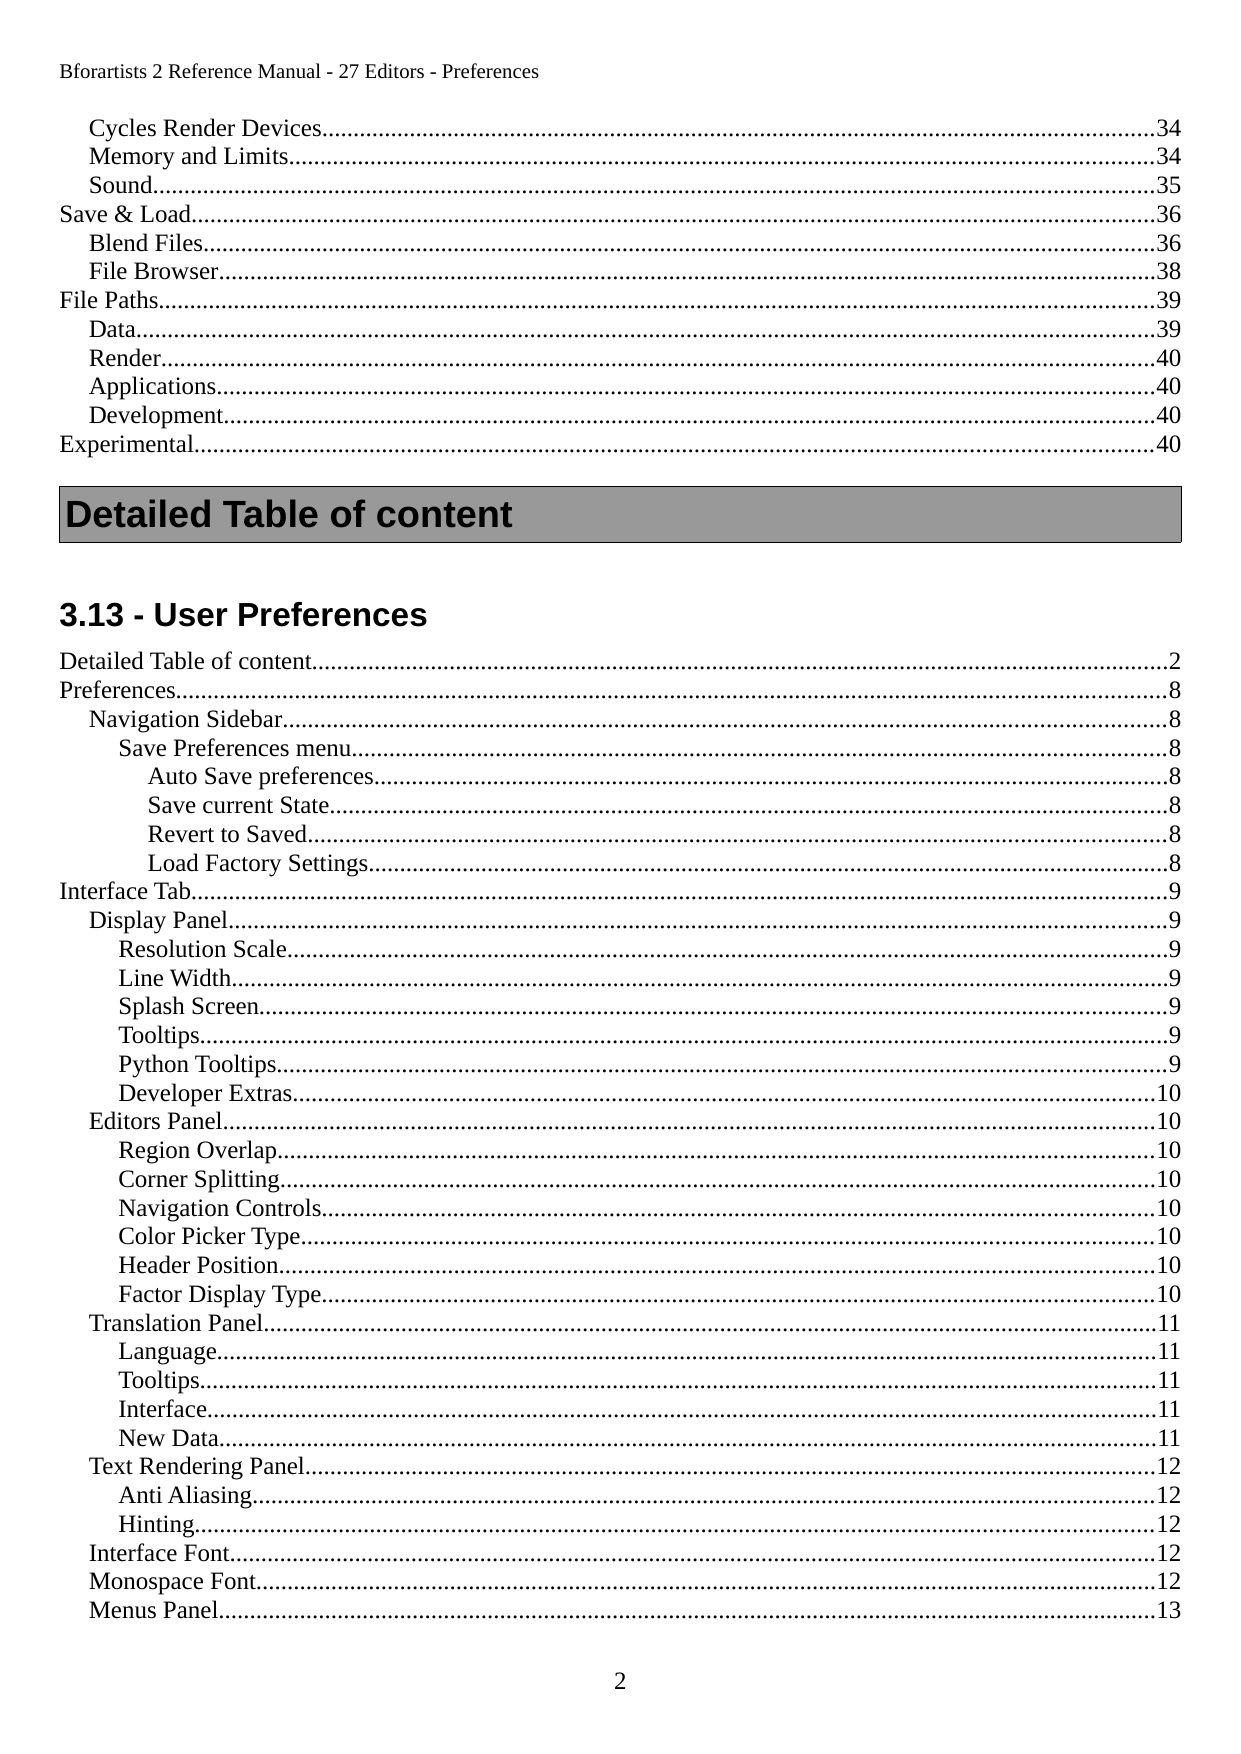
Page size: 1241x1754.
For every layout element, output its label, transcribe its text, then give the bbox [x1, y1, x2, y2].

text Menus Panel 13 [88, 1595, 1181, 1624]
text Revert to Saved 8 [147, 819, 1181, 848]
text Language 11 [118, 1336, 1181, 1365]
text Splash Screen 9 [118, 991, 1181, 1020]
text Display Panel 9 [88, 905, 1181, 934]
text Tooltips 9 [118, 1020, 1181, 1049]
text Save current State 8 [147, 790, 1181, 819]
text Applications 40 [88, 371, 1181, 400]
text Interface Tab 9 [59, 876, 1181, 905]
text Load Factory Settings 8 [147, 848, 1181, 876]
text Save & Load 36 [59, 199, 1181, 228]
text Text Rendering Panel 12 [88, 1451, 1181, 1480]
text Corner Splitting 10 [118, 1164, 1181, 1193]
text Python Tooltips 9 [118, 1049, 1181, 1078]
text Region Overlap 10 [118, 1135, 1181, 1164]
text Editors Panel 10 [88, 1106, 1181, 1135]
text Memory and Limits 34 [88, 141, 1181, 170]
text Tooltips 11 [118, 1365, 1181, 1394]
text Developer Extras 10 [118, 1078, 1181, 1106]
text Development 40 [88, 400, 1181, 429]
text Interface Font 12 [88, 1538, 1181, 1566]
text Detailed Table of content 2 [59, 646, 1181, 675]
text Monospace Font 12 [88, 1566, 1181, 1595]
text Navigation Controls 10 [118, 1193, 1181, 1221]
text Interface 11 [118, 1394, 1181, 1423]
text Experimental 40 [59, 429, 1181, 458]
text Line Width 9 [118, 963, 1181, 991]
text Cycles Render Devices 34 [88, 113, 1181, 141]
subtitle 3.13 - User Preferences [59, 595, 1181, 634]
text File Browser 38 [88, 256, 1181, 285]
text Preferences 8 [59, 675, 1181, 704]
text Blend Files 36 [88, 228, 1181, 256]
text Navigation Sidebar 8 [88, 704, 1181, 733]
text Save Preferences menu 8 [118, 733, 1181, 761]
text Auto Save preferences 8 [147, 761, 1181, 790]
text Data 39 [88, 314, 1181, 343]
text Render 40 [88, 343, 1181, 371]
text Translation Panel 11 [88, 1308, 1181, 1336]
text File Paths 39 [59, 285, 1181, 314]
text Color Picker Type 10 [118, 1221, 1181, 1250]
text Anti Aliasing 12 [118, 1480, 1181, 1509]
text Resolution Scale 9 [118, 934, 1181, 963]
text Factor Display Type 10 [118, 1279, 1181, 1308]
text Hinting 12 [118, 1509, 1181, 1538]
text New Data 11 [118, 1423, 1181, 1451]
table_header Detailed Table of content [60, 487, 1181, 542]
text Header Position 10 [118, 1250, 1181, 1279]
text Sound 35 [88, 170, 1181, 199]
